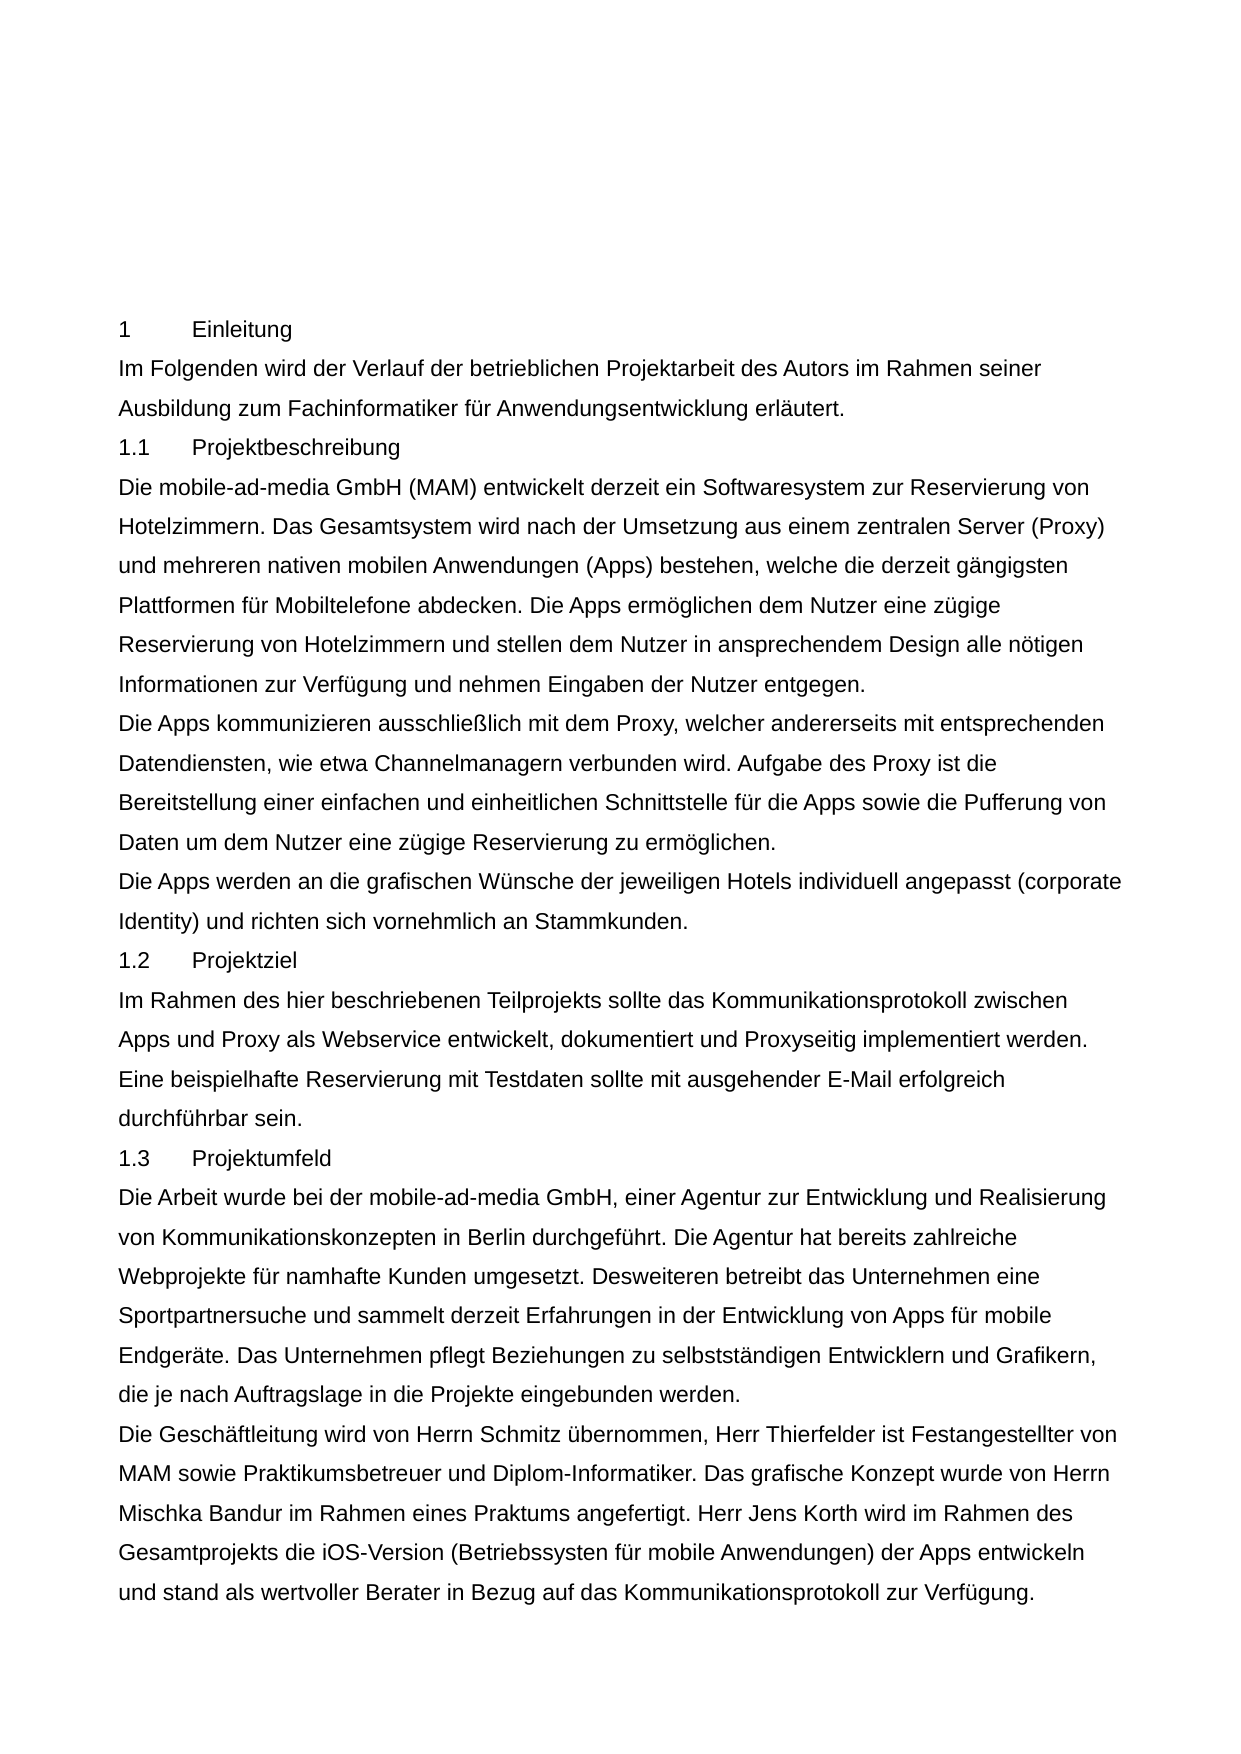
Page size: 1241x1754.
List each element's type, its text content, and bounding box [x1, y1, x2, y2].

text Die Geschäftleitung wird von Herrn Schmitz übernommen, Herr Thierfelder ist Festangestellter von MAM sowie Praktikumsbetreuer und Diplom-Informatiker. Das grafische Konzept wurde von Herrn Mischka Bandur im Rahmen eines Praktums angefertigt. Herr Jens Korth wird im Rahmen des Gesamtprojekts die iOS-Version (Betriebssysten für mobile Anwendungen) der Apps entwickeln und stand als wertvoller Berater in Bezug auf das Kommunikationsprotokoll zur Verfügung. [118, 1421, 1122, 1605]
text Die Apps werden an die grafischen Wünsche der jeweiligen Hotels individuell angepasst (corporate Identity) und richten sich vornehmlich an Stammkunden. [118, 868, 1122, 934]
text 1.1 Projektbeschreibung [118, 434, 1122, 460]
text Im Folgenden wird der Verlauf der betrieblichen Projektarbeit des Autors im Rahmen seiner Ausbildung zum Fachinformatiker für Anwendungsentwicklung erläutert. [118, 355, 1122, 421]
text 1.3 Projektumfeld [118, 1144, 1122, 1171]
text Im Rahmen des hier beschriebenen Teilprojekts sollte das Kommunikationsprotokoll zwischen Apps und Proxy als Webservice entwickelt, dokumentiert und Proxyseitig implementiert werden. Eine beispielhafte Reservierung mit Testdaten sollte mit ausgehender E-Mail erfolgreich durchführbar sein. [118, 987, 1122, 1131]
text Die Apps kommunizieren ausschließlich mit dem Proxy, welcher andererseits mit entsprechenden Datendiensten, wie etwa Channelmanagern verbunden wird. Aufgabe des Proxy ist die Bereitstellung einer einfachen und einheitlichen Schnittstelle für die Apps sowie die Pufferung von Daten um dem Nutzer eine zügige Reservierung zu ermöglichen. [118, 710, 1122, 855]
text Die mobile-ad-media GmbH (MAM) entwickelt derzeit ein Softwaresystem zur Reservierung von Hotelzimmern. Das Gesamtsystem wird nach der Umsetzung aus einem zentralen Server (Proxy) und mehreren nativen mobilen Anwendungen (Apps) bestehen, welche die derzeit gängigsten Plattformen für Mobiltelefone abdecken. Die Apps ermöglichen dem Nutzer eine zügige Reservierung von Hotelzimmern und stellen dem Nutzer in ansprechendem Design alle nötigen Informationen zur Verfügung und nehmen Eingaben der Nutzer entgegen. [118, 473, 1122, 697]
text Die Arbeit wurde bei der mobile-ad-media GmbH, einer Agentur zur Entwicklung und Realisierung von Kommunikationskonzepten in Berlin durchgeführt. Die Agentur hat bereits zahlreiche Webprojekte für namhafte Kunden umgesetzt. Desweiteren betreibt das Unternehmen eine Sportpartnersuche und sammelt derzeit Erfahrungen in der Entwicklung von Apps für mobile Endgeräte. Das Unternehmen pflegt Beziehungen zu selbstständigen Entwicklern und Grafikern, die je nach Auftragslage in die Projekte eingebunden werden. [118, 1184, 1122, 1408]
text 1 Einleitung [118, 316, 1122, 342]
text 1.2 Projektziel [118, 947, 1122, 973]
